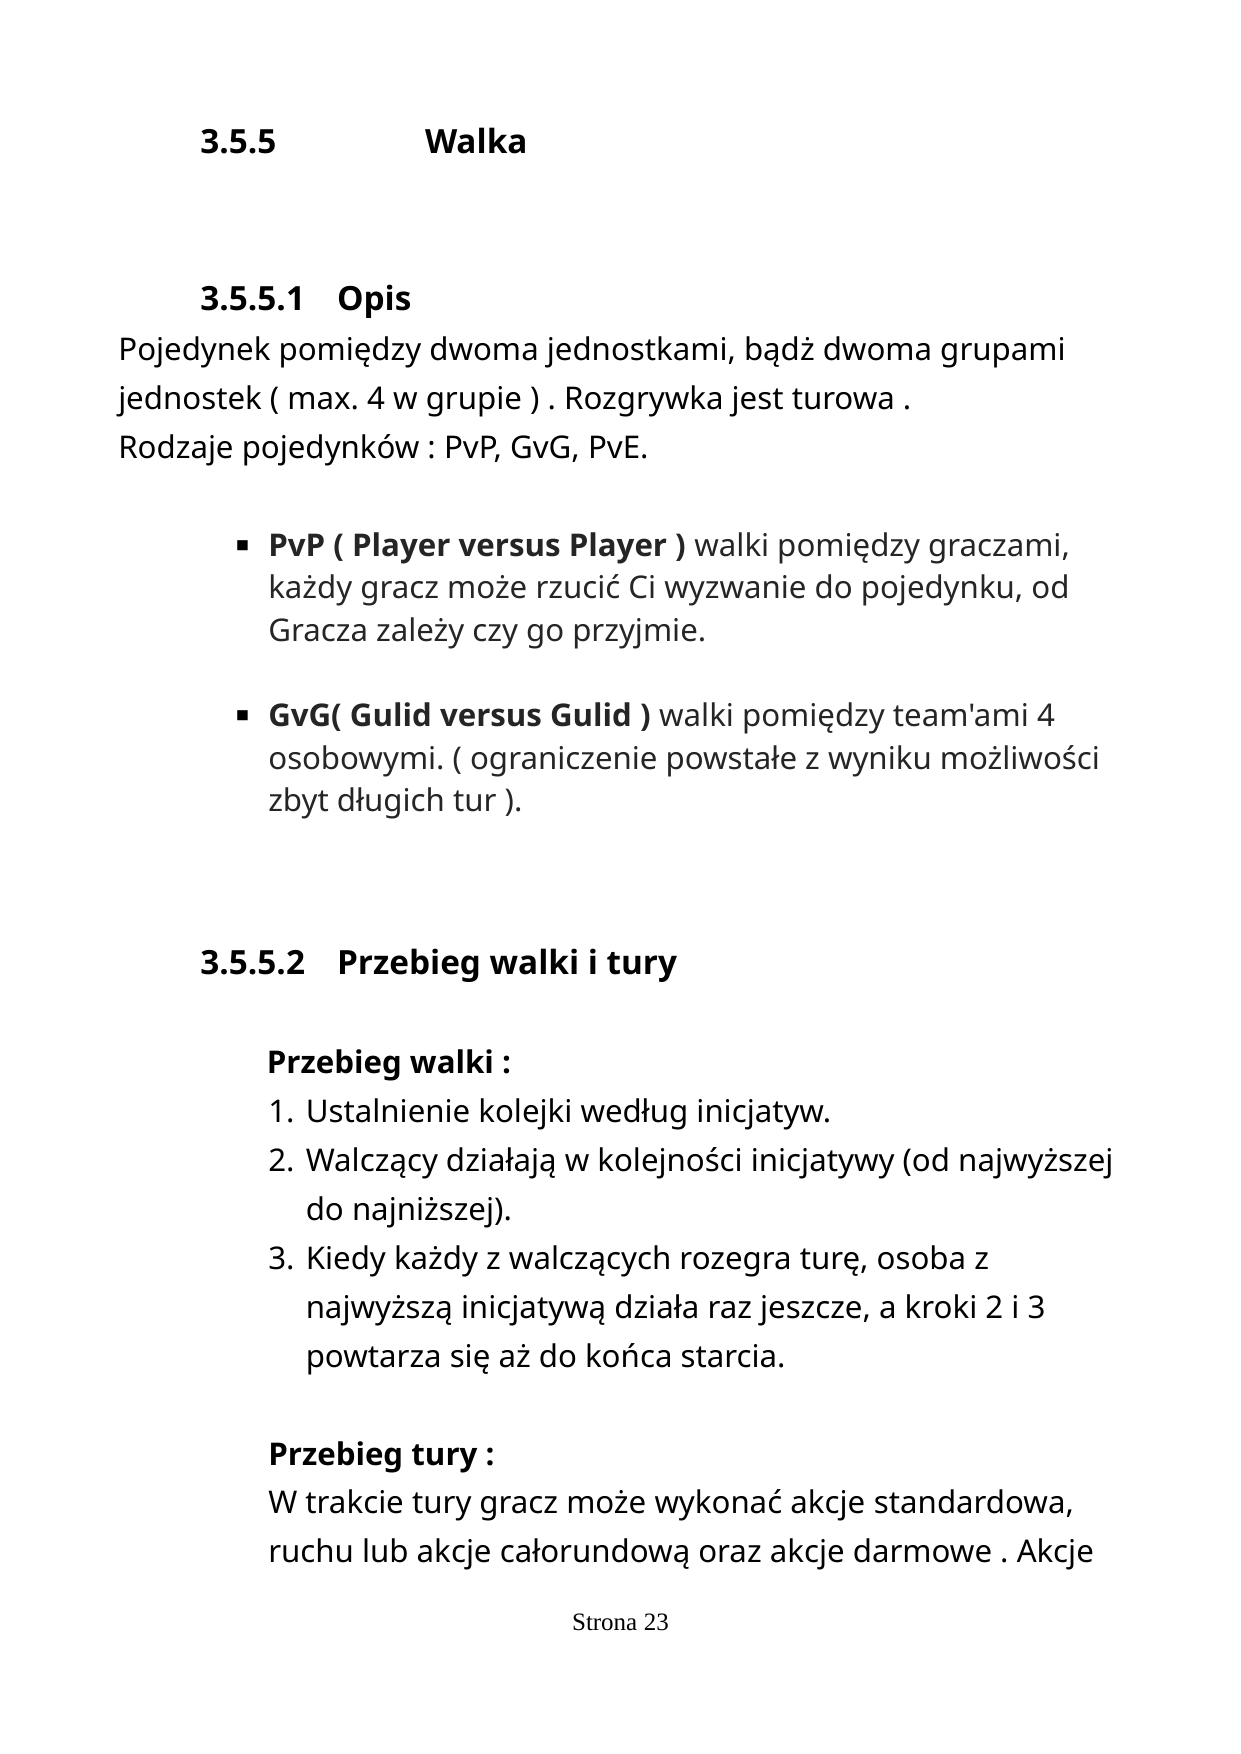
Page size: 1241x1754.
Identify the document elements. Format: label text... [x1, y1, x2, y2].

text 3.5.5 Walka [118, 118, 1122, 163]
text Przebieg walki : [118, 991, 1122, 1082]
text Pojedynek pomiędzy dwoma jednostkami, bądż dwoma grupami jednostek ( max. 4 w grupie ) . Rozgrywka jest turowa . Rodzaje pojedynków : PvP, GvG, PvE. [118, 327, 1122, 467]
text 3.5.5.2 Przebieg walki i tury [118, 939, 1122, 984]
list Przebieg tury : W trakcie tury gracz może wykonać akcje standardowa, ruchu lub akcje całorundową oraz akcje darmowe . Akcje [231, 1432, 1122, 1572]
list Kiedy każdy z walczących rozegra turę, osoba z najwyższą inicjatywą działa raz jeszcze, a kroki 2 i 3 powtarza się aż do końca starcia. [268, 1236, 1122, 1376]
text 3.5.5.1 Opis [118, 275, 1122, 320]
list PvP ( Player versus Player ) walki pomiędzy graczami, każdy gracz może rzucić Ci wyzwanie do pojedynku, od Gracza zależy czy go przyjmie. [231, 523, 1122, 693]
list Ustalnienie kolejki według inicjatyw. [268, 1089, 1122, 1131]
list Walczący działają w kolejności inicjatywy (od najwyższej do najniższej). [268, 1138, 1122, 1229]
list GvG( Gulid versus Gulid ) walki pomiędzy team'ami 4 osobowymi. ( ograniczenie powstałe z wyniku możliwości zbyt długich tur ). [231, 693, 1122, 821]
